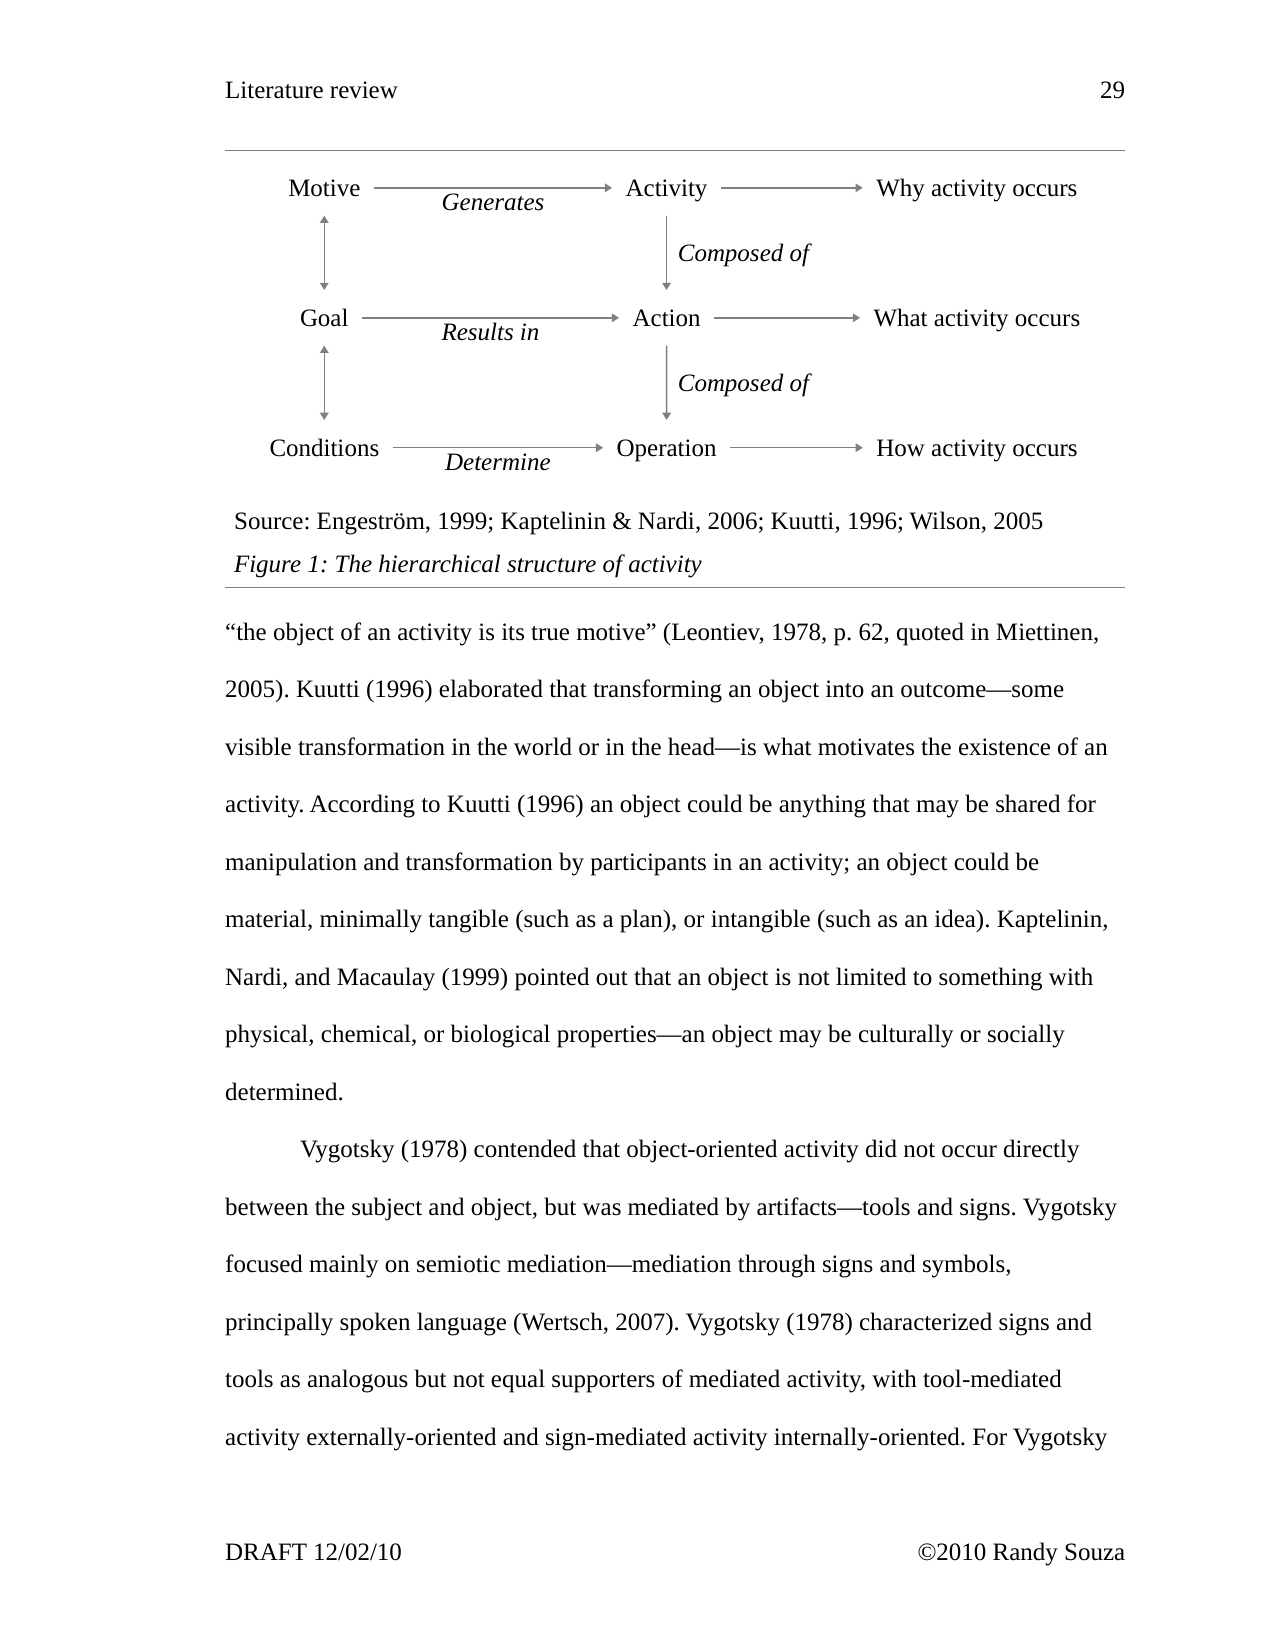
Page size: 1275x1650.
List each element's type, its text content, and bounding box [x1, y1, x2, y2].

text Vygotsky (1978) contended that object-oriented activity did not occur directly between the subject and object, but was mediated by artifacts—tools and signs. Vygotsky focused mainly on semiotic mediation—mediation through signs and symbols, principally spoken language (Wertsch, 2007). Vygotsky (1978) characterized signs and tools as analogous but not equal supporters of mediated activity, with tool-mediated activity externally-oriented and sign-mediated activity internally-oriented. For Vygotsky [225, 1134, 1125, 1451]
text Figure 1: The hierarchical structure of activity [234, 549, 1116, 578]
text “the object of an activity is its true motive” (Leontiev, 1978, p. 62, quoted in Miettinen, 2005). Kuutti (1996) elaborated that transforming an object into an outcome—some visible transformation in the world or in the head—is what motivates the existence of an activity. According to Kuutti (1996) an object could be anything that may be shared for manipulation and transformation by participants in an activity; an object could be material, minimally tangible (such as a plan), or intangible (such as an idea). Kaptelinin, Nardi, and Macaulay (1999) pointed out that an object is not limited to something with physical, chemical, or biological properties—an object may be culturally or socially determined. [225, 588, 1125, 1106]
text Source: Engeström, 1999; Kaptelinin & Nardi, 2006; Kuutti, 1996; Wilson, 2005 [234, 506, 1116, 534]
